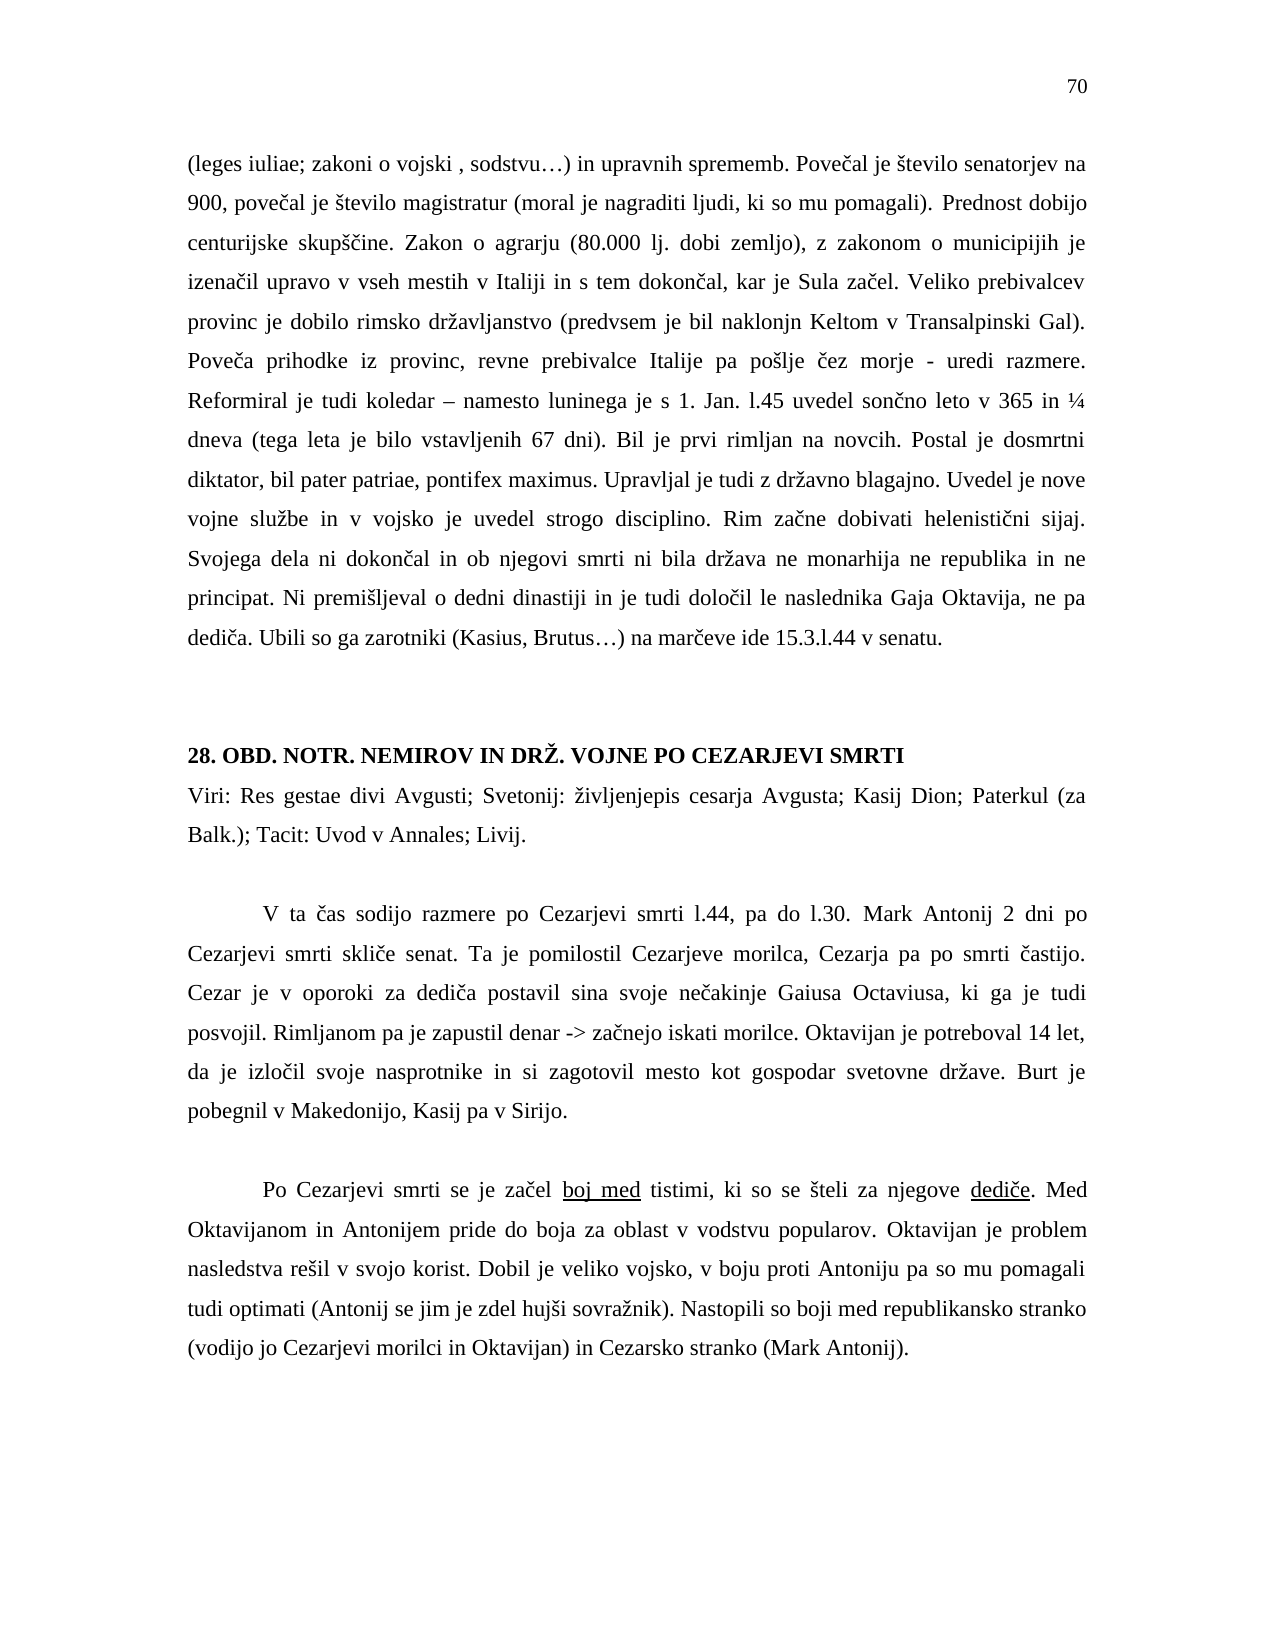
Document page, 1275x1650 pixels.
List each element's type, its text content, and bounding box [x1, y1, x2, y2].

text Viri: Res gestae divi Avgusti; Svetonij: življenjepis cesarja Avgusta; Kasij Dion; Paterkul (za Balk.); Tacit: Uvod v Annales; Livij. [187, 782, 1087, 847]
text (leges iuliae; zakoni o vojski , sodstvu…) in upravnih sprememb. Povečal je število senatorjev na 900, povečal je število magistratur (moral je nagraditi ljudi, ki so mu pomagali). Prednost dobijo centurijske skupščine. Zakon o agrarju (80.000 lj. dobi zemljo), z zakonom o municipijih je izenačil upravo v vseh mestih v Italiji in s tem dokončal, kar je Sula začel. Veliko prebivalcev provinc je dobilo rimsko državljanstvo (predvsem je bil naklonjn Keltom v Transalpinski Gal). Poveča prihodke iz provinc, revne prebivalce Italije pa pošlje čez morje - uredi razmere. Reformiral je tudi koledar – namesto luninega je s 1. Jan. l.45 uvedel sončno leto v 365 in ¼ dneva (tega leta je bilo vstavljenih 67 dni). Bil je prvi rimljan na novcih. Postal je dosmrtni diktator, bil pater patriae, pontifex maximus. Upravljal je tudi z državno blagajno. Uvedel je nove vojne službe in v vojsko je uvedel strogo disciplino. Rim začne dobivati helenistični sijaj. Svojega dela ni dokončal in ob njegovi smrti ni bila država ne monarhija ne republika in ne principat. Ni premišljeval o dedni dinastiji in je tudi določil le naslednika Gaja Oktavija, ne pa dediča. Ubili so ga zarotniki (Kasius, Brutus…) na marčeve ide 15.3.l.44 v senatu. [187, 150, 1087, 650]
text V ta čas sodijo razmere po Cezarjevi smrti l.44, pa do l.30. Mark Antonij 2 dni po Cezarjevi smrti skliče senat. Ta je pomilostil Cezarjeve morilca, Cezarja pa po smrti častijo. Cezar je v oporoki za dediča postavil sina svoje nečakinje Gaiusa Octaviusa, ki ga je tudi posvojil. Rimljanom pa je zapustil denar -> začnejo iskati morilce. Oktavijan je potreboval 14 let, da je izločil svoje nasprotnike in si zagotovil mesto kot gospodar svetovne države. Burt je pobegnil v Makedonijo, Kasij pa v Sirijo. [187, 900, 1087, 1124]
text 28. OBD. NOTR. NEMIROV IN DRŽ. VOJNE PO CEZARJEVI SMRTI [187, 742, 1087, 768]
text Po Cezarjevi smrti se je začel boj med tistimi, ki so se šteli za njegove dediče. Med Oktavijanom in Antonijem pride do boja za oblast v vodstvu popularov. Oktavijan je problem nasledstva rešil v svojo korist. Dobil je veliko vojsko, v boju proti Antoniju pa so mu pomagali tudi optimati (Antonij se jim je zdel hujši sovražnik). Nastopili so boji med republikansko stranko (vodijo jo Cezarjevi morilci in Oktavijan) in Cezarsko stranko (Mark Antonij). [187, 1176, 1087, 1361]
